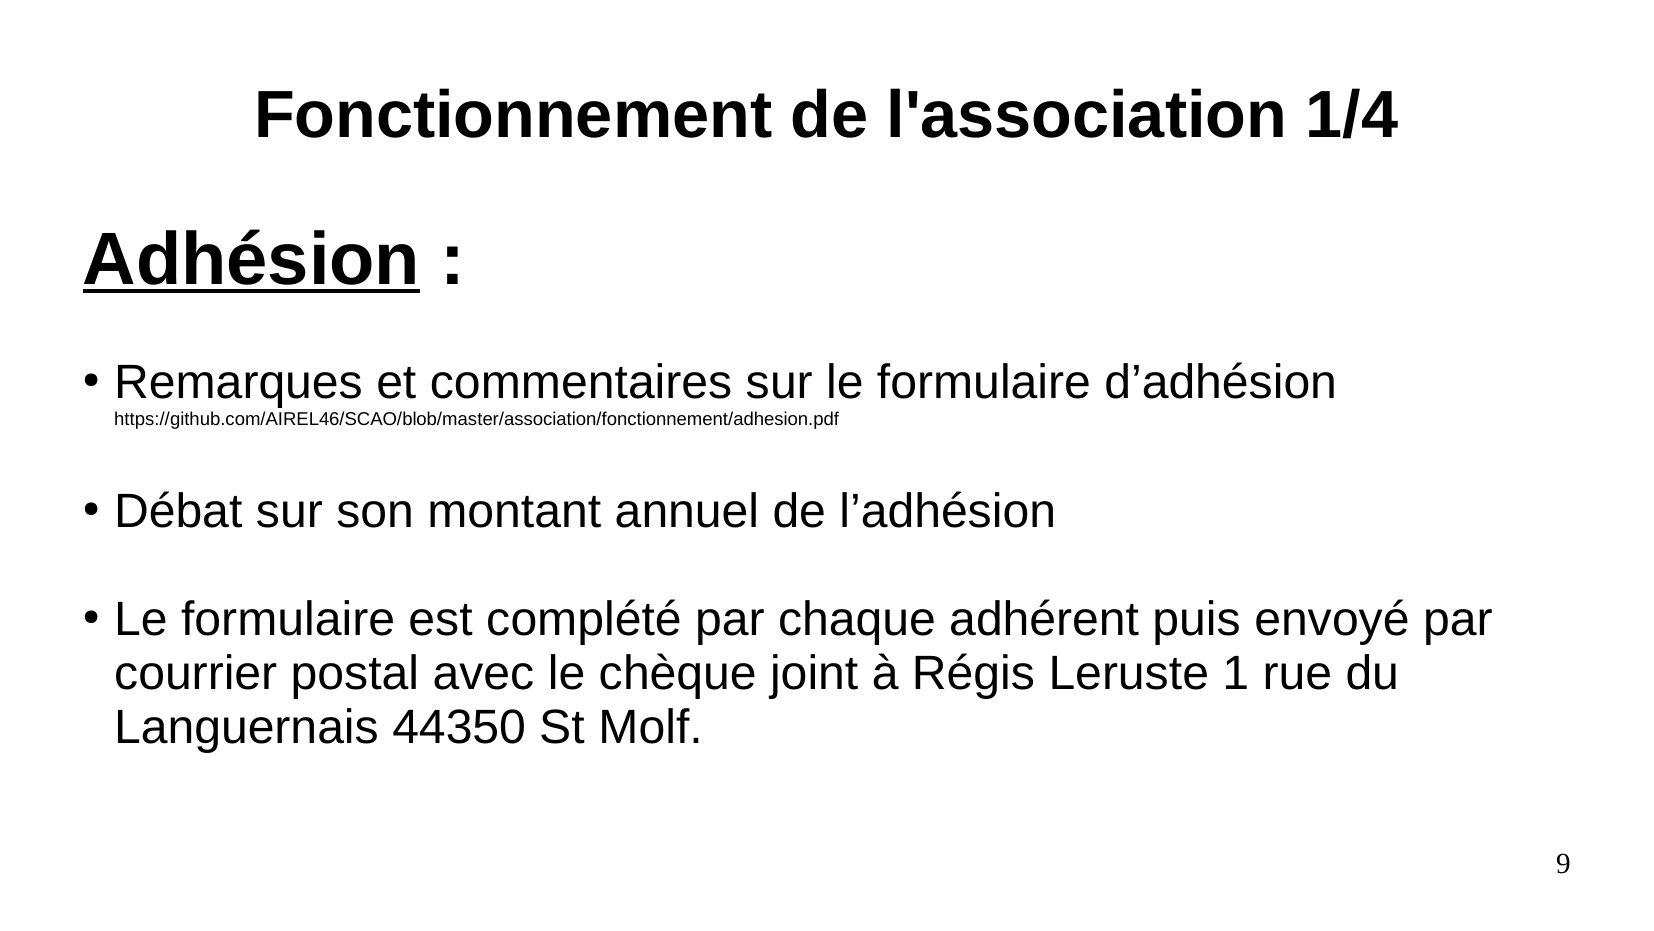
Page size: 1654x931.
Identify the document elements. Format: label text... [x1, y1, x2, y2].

title Fonctionnement de l'association 1/4 [82, 37, 1571, 193]
list Adhésion : Remarques et commentaires sur le formulaire d’adhésion https://github.com/AIREL46/SCAO/blob/master/association/fonctionnement/adhesion.pdf Débat sur son montant annuel de l’adhésion Le formulaire est complété par chaque adhérent puis envoyé par courrier postal avec le chèque joint à Régis Leruste 1 rue du Languernais 44350 St Molf. [82, 217, 1571, 758]
